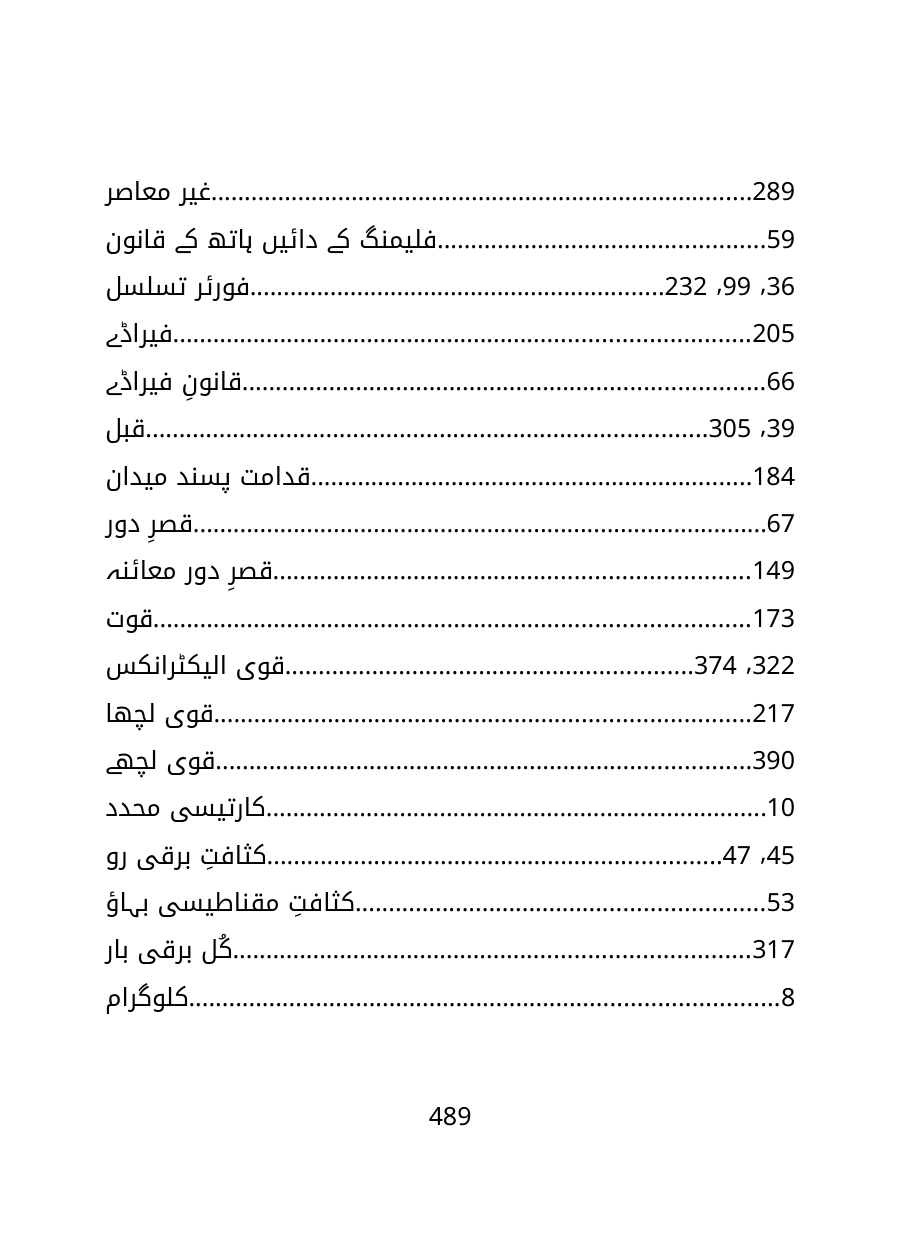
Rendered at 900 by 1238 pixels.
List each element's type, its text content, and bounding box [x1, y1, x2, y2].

text کثافتِ مقناطیسی بہاؤ 53 [105, 879, 795, 927]
text قوی الیکٹرانکس 322, 374 [105, 642, 795, 690]
text غیر معاصر 289 [105, 168, 795, 216]
text فیراڈے 205 [105, 311, 795, 358]
text قوی لچھا 217 [105, 690, 795, 737]
text قصرِ دور 67 [105, 500, 795, 548]
text قوی لچھے 390 [105, 737, 795, 785]
text کُل برقی بار 317 [105, 927, 795, 974]
text فلیمنگ کے دائیں ہاتھ کے قانون 59 [105, 216, 795, 263]
text قصرِ دور معائنہ 149 [105, 548, 795, 595]
text قدامت پسند میدان 184 [105, 453, 795, 500]
text فورئر تسلسل 36, 99, 232 [105, 263, 795, 311]
text قوت 173 [105, 595, 795, 642]
text قانونِ فیراڈے 66 [105, 358, 795, 406]
text کلوگرام 8 [105, 974, 795, 1022]
text کثافتِ برقی رو 45, 47 [105, 832, 795, 879]
text کارتیسی محدد 10 [105, 785, 795, 832]
text قبل 39, 305 [105, 406, 795, 453]
